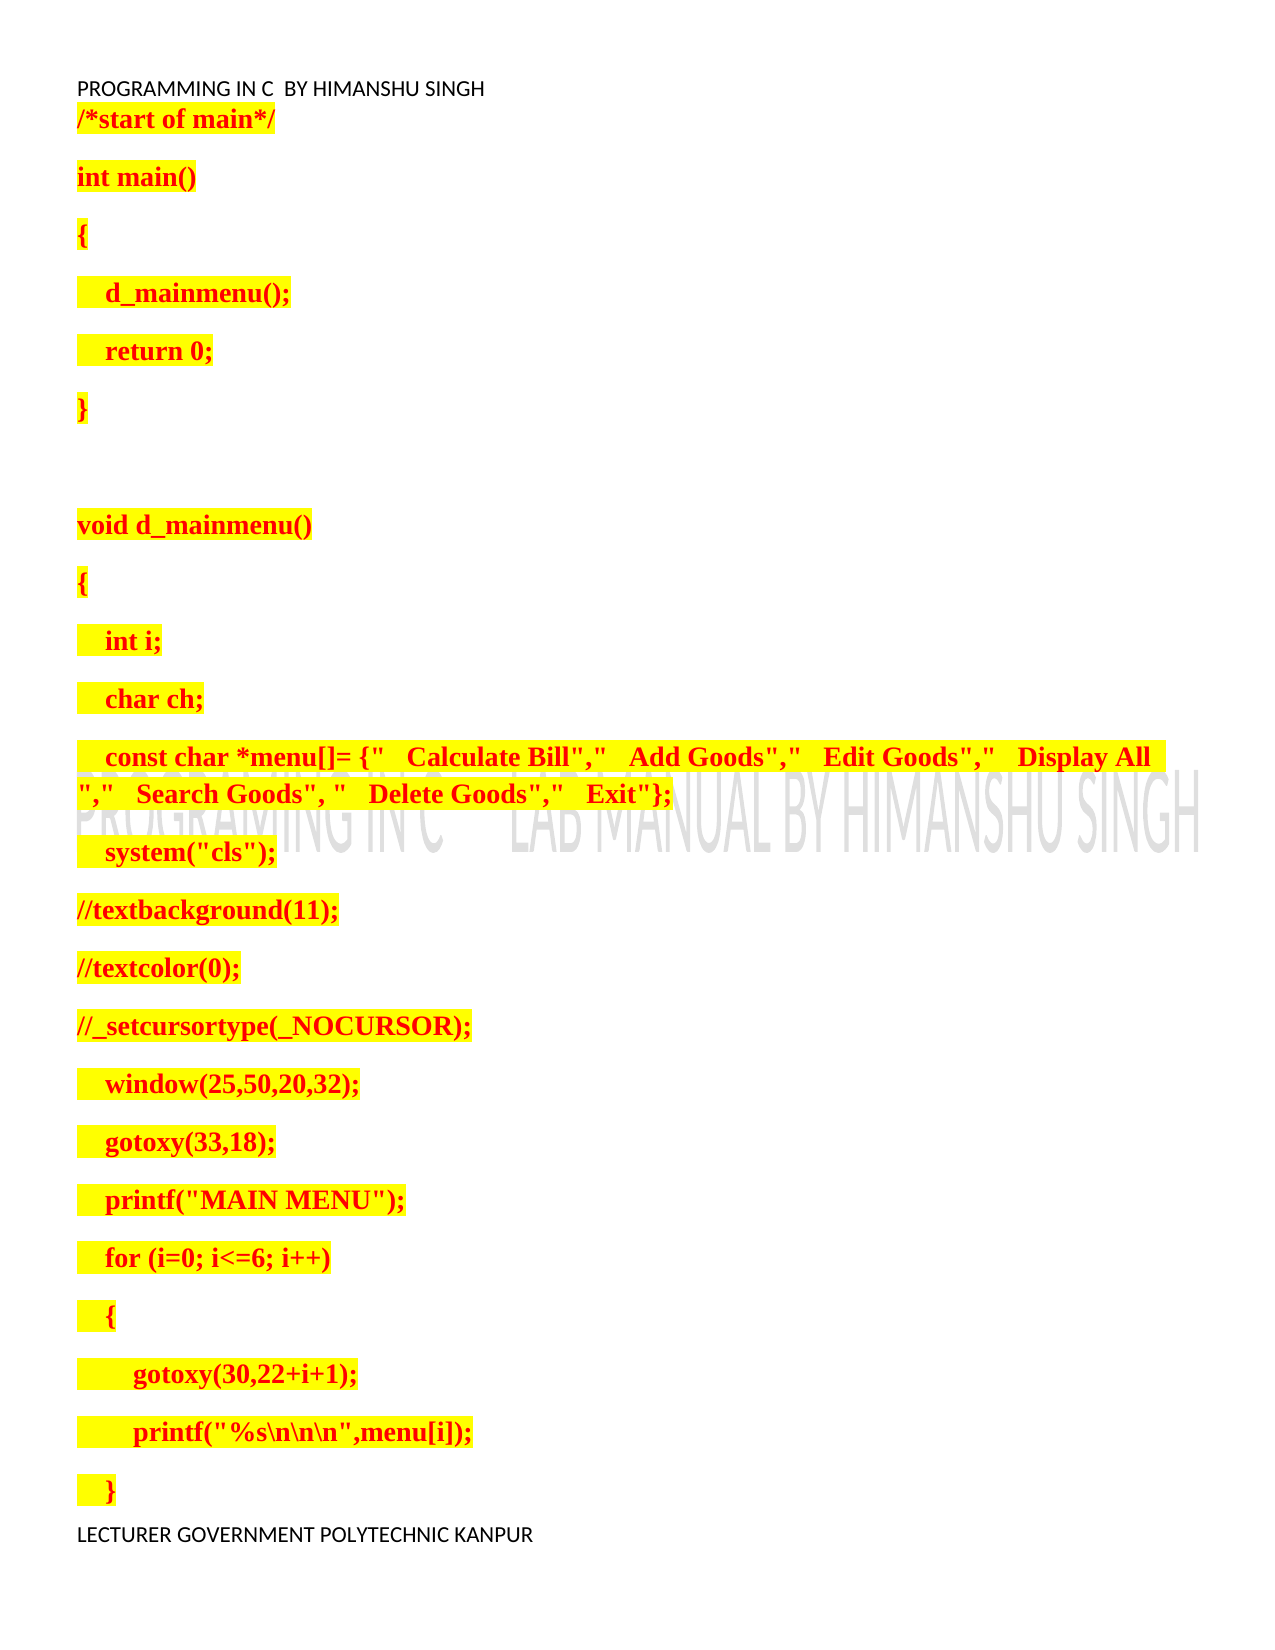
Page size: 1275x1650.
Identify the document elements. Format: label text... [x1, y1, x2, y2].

text } [77, 392, 1198, 424]
text void d_mainmenu() [77, 508, 1198, 540]
text for (i=0; i<=6; i++) [77, 1241, 1198, 1274]
text printf("%s\n\n\n",menu[i]); [77, 1416, 1198, 1448]
text { [77, 1299, 1198, 1332]
text gotoxy(33,18); [77, 1125, 1198, 1158]
text { [77, 218, 1198, 250]
text { [77, 566, 1198, 598]
text gotoxy(30,22+i+1); [77, 1357, 1198, 1390]
text //textcolor(0); [77, 951, 1198, 984]
text d_mainmenu(); [77, 276, 1198, 308]
text } [77, 1473, 1198, 1506]
text /*start of main*/ [77, 102, 1198, 134]
text window(25,50,20,32); [77, 1067, 1198, 1100]
text //_setcursortype(_NOCURSOR); [77, 1009, 1198, 1042]
text printf("MAIN MENU"); [77, 1183, 1198, 1216]
text char ch; [77, 682, 1198, 714]
text const char *menu[]= {" Calculate Bill"," Add Goods"," Edit Goods"," Display All "," Search Goods", " Delete Goods"," Exit"}; [77, 740, 1198, 810]
text return 0; [77, 334, 1198, 366]
text //textbackground(11); [77, 893, 1198, 926]
text system("cls"); [77, 835, 1198, 868]
text int main() [77, 160, 1198, 192]
text int i; [77, 624, 1198, 656]
